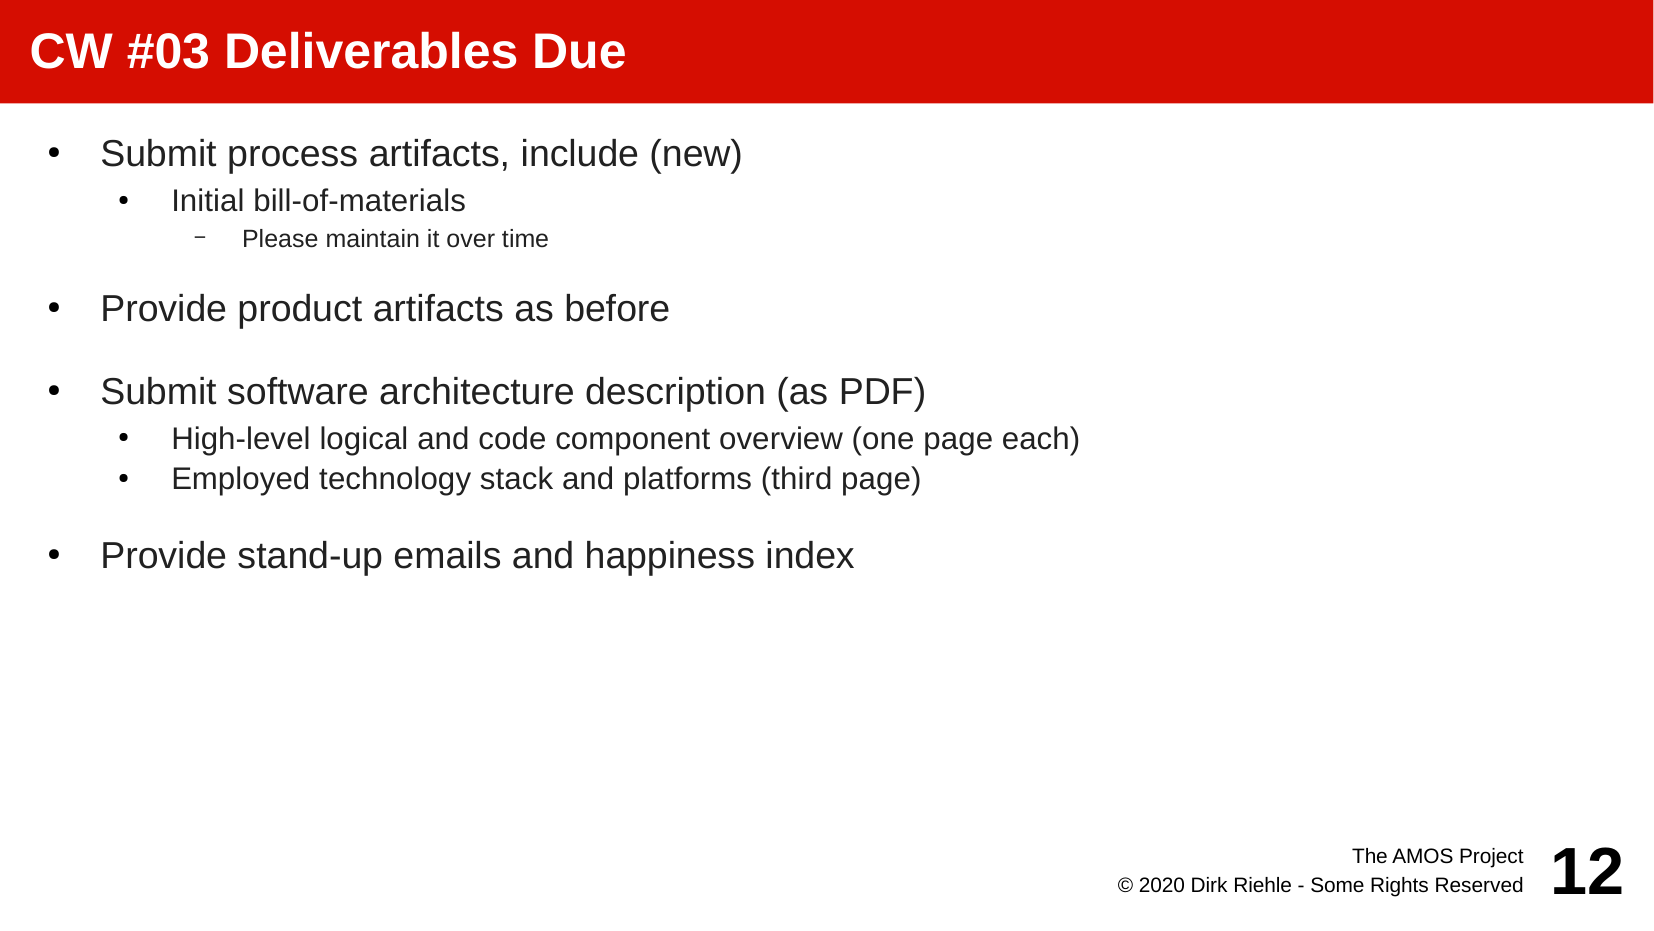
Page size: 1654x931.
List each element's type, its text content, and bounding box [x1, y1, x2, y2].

title CW #03 Deliverables Due [0, 0, 1654, 104]
list Submit process artifacts, include (new) Initial bill-of-materials Please maintain it over time Provide product artifacts as before Submit software architecture description (as PDF) High-level logical and code component overview (one page each) Employed technology stack and platforms (third page) Provide stand-up emails and happiness index [29, 132, 1625, 813]
